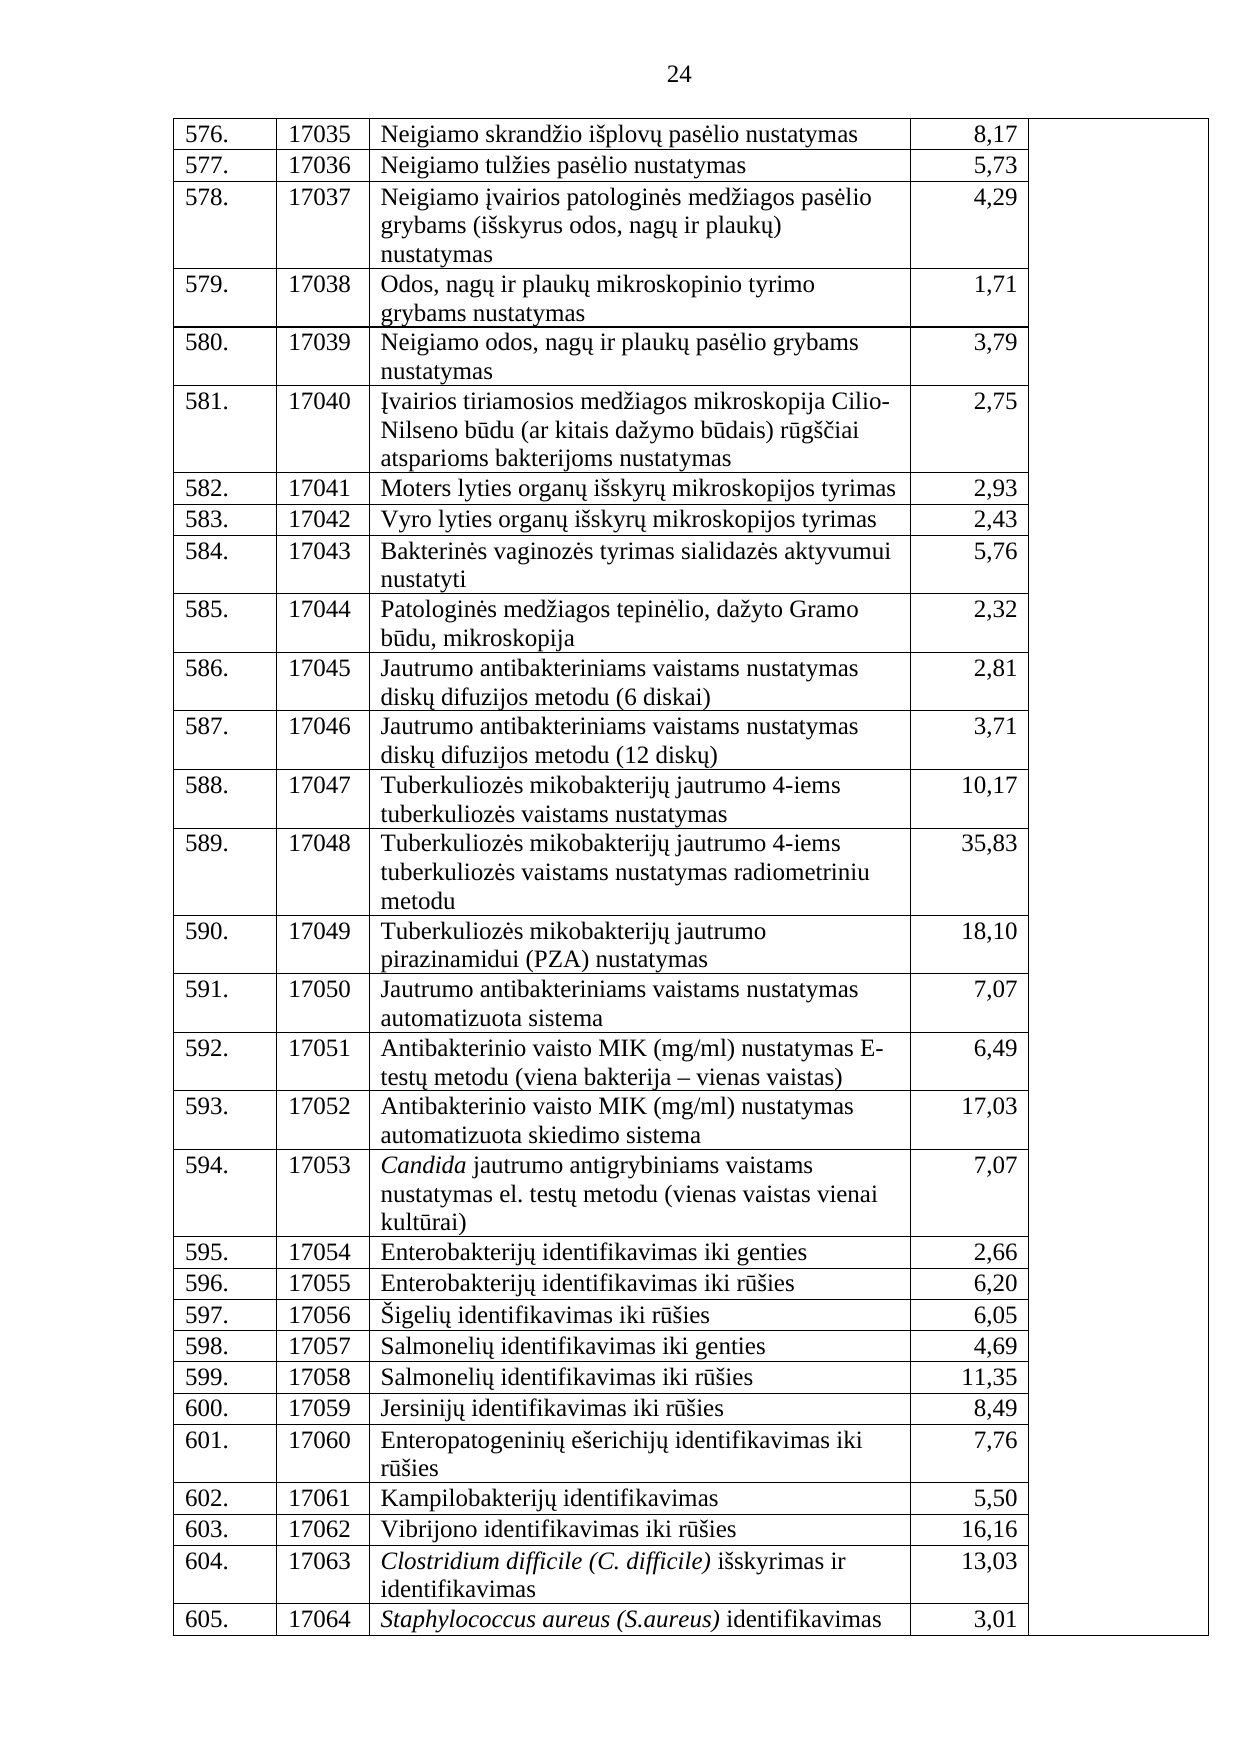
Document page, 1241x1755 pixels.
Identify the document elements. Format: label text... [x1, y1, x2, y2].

table_cell Neigiamo tulžies pasėlio nustatymas [370, 150, 910, 181]
table_cell 17036 [277, 150, 369, 181]
table_cell 603. [174, 1515, 276, 1545]
table_cell [1209, 118, 1222, 149]
table_cell Neigiamo odos, nagų ir plaukų pasėlio grybams nustatymas [370, 328, 910, 385]
table_cell 2,32 [911, 594, 1028, 652]
table_cell Vibrijono identifikavimas iki rūšies [370, 1515, 910, 1545]
table_cell Clostridium difficile (C. difficile) išskyrimas ir identifikavimas [370, 1546, 910, 1603]
table_cell 591. [174, 974, 276, 1032]
table_cell Candida jautrumo antigrybiniams vaistams nustatymas el. testų metodu (vienas vaistas vienai kultūrai) [370, 1150, 910, 1236]
table_cell [1209, 472, 1222, 503]
table_cell 8,49 [911, 1394, 1028, 1424]
table_cell Salmonelių identifikavimas iki rūšies [370, 1362, 910, 1392]
table_cell Tuberkuliozės mikobakterijų jautrumo 4-iems tuberkuliozės vaistams nustatymas radiometriniu metodu [370, 829, 910, 915]
table_cell Bakterinės vaginozės tyrimas sialidazės aktyvumui nustatyti [370, 536, 910, 593]
table_cell Jautrumo antibakteriniams vaistams nustatymas automatizuota sistema [370, 974, 910, 1032]
table_cell 18,10 [911, 916, 1028, 973]
table_cell 605. [174, 1604, 276, 1634]
table_cell 599. [174, 1362, 276, 1392]
table_cell 576. [174, 119, 276, 149]
table_cell 581. [174, 386, 276, 472]
table_cell [1209, 535, 1222, 593]
table_cell Kampilobakterijų identifikavimas [370, 1483, 910, 1513]
table_cell Salmonelių identifikavimas iki genties [370, 1331, 910, 1361]
table_cell 588. [174, 770, 276, 827]
table_cell 2,66 [911, 1237, 1028, 1267]
table_cell 579. [174, 269, 276, 326]
table_cell 5,50 [911, 1483, 1028, 1513]
table_cell 17047 [277, 770, 369, 827]
table_cell [1209, 915, 1222, 973]
table_cell [1209, 710, 1222, 769]
table_cell [1209, 1032, 1222, 1090]
table_cell Moters lyties organų išskyrų mikroskopijos tyrimas [370, 473, 910, 503]
table_cell Enteropatogeninių ešerichijų identifikavimas iki rūšies [370, 1425, 910, 1482]
table_cell 17057 [277, 1331, 369, 1361]
table_cell [1209, 268, 1222, 326]
table_cell 601. [174, 1425, 276, 1482]
table_cell [1209, 1330, 1222, 1361]
table_cell 596. [174, 1269, 276, 1299]
table_cell 17048 [277, 829, 369, 915]
table_cell 10,17 [911, 770, 1028, 827]
table_cell 17055 [277, 1269, 369, 1299]
table_cell [1209, 1299, 1222, 1330]
table_cell 17038 [277, 269, 369, 326]
table_cell 2,43 [911, 505, 1028, 535]
table_cell 8,17 [911, 119, 1028, 149]
table_cell 3,71 [911, 711, 1028, 769]
table_cell 3,79 [911, 328, 1028, 385]
table_cell 600. [174, 1394, 276, 1424]
table_cell 6,20 [911, 1269, 1028, 1299]
table_cell 16,16 [911, 1515, 1028, 1545]
table_cell [1209, 769, 1222, 827]
table_cell Neigiamo įvairios patologinės medžiagos pasėlio grybams (išskyrus odos, nagų ir plaukų) nustatymas [370, 182, 910, 268]
table_cell [1209, 504, 1222, 535]
table_cell 17056 [277, 1300, 369, 1330]
table_cell 595. [174, 1237, 276, 1267]
table_cell 17049 [277, 916, 369, 973]
table_cell 583. [174, 505, 276, 535]
table_cell 590. [174, 916, 276, 973]
table_cell [1209, 326, 1222, 385]
table_cell [1209, 828, 1222, 915]
table_cell [1209, 1393, 1222, 1424]
table_cell Enterobakterijų identifikavimas iki rūšies [370, 1269, 910, 1299]
table_cell 3,01 [911, 1604, 1028, 1634]
table_cell 5,76 [911, 536, 1028, 593]
table_cell 2,93 [911, 473, 1028, 503]
table_cell Šigelių identifikavimas iki rūšies [370, 1300, 910, 1330]
table_cell [1209, 1514, 1222, 1545]
table_cell 604. [174, 1546, 276, 1603]
table_cell [1209, 1545, 1222, 1603]
table_cell [1209, 1603, 1222, 1634]
table_cell 17059 [277, 1394, 369, 1424]
table_cell Įvairios tiriamosios medžiagos mikroskopija Cilio-Nilseno būdu (ar kitais dažymo būdais) rūgščiai atsparioms bakterijoms nustatymas [370, 386, 910, 472]
table_cell 598. [174, 1331, 276, 1361]
table_cell 17050 [277, 974, 369, 1032]
table_cell 17064 [277, 1604, 369, 1634]
table_cell 17051 [277, 1033, 369, 1090]
table_cell Patologinės medžiagos tepinėlio, dažyto Gramo būdu, mikroskopija [370, 594, 910, 652]
table_cell 578. [174, 182, 276, 268]
table_cell 17054 [277, 1237, 369, 1267]
table_cell 7,07 [911, 974, 1028, 1032]
table_cell Staphylococcus aureus (S.aureus) identifikavimas [370, 1604, 910, 1634]
table_cell 584. [174, 536, 276, 593]
table_cell 580. [174, 328, 276, 385]
table_cell 17043 [277, 536, 369, 593]
table_cell 17053 [277, 1150, 369, 1236]
table_cell Antibakterinio vaisto MIK (mg/ml) nustatymas E-testų metodu (viena bakterija – vienas vaistas) [370, 1033, 910, 1090]
table_cell 17060 [277, 1425, 369, 1482]
table_cell 17058 [277, 1362, 369, 1392]
table_cell 4,69 [911, 1331, 1028, 1361]
table_cell 17044 [277, 594, 369, 652]
table_cell [1209, 1482, 1222, 1513]
table_cell 2,81 [911, 653, 1028, 710]
table_cell 17045 [277, 653, 369, 710]
table_cell [1209, 1268, 1222, 1299]
table_cell 11,35 [911, 1362, 1028, 1392]
table_cell Vyro lyties organų išskyrų mikroskopijos tyrimas [370, 505, 910, 535]
table_cell 6,05 [911, 1300, 1028, 1330]
table_cell 17037 [277, 182, 369, 268]
table_cell 4,29 [911, 182, 1028, 268]
table_cell [1209, 1236, 1222, 1267]
table_cell 7,76 [911, 1425, 1028, 1482]
table_cell 17061 [277, 1483, 369, 1513]
table_cell Tuberkuliozės mikobakterijų jautrumo pirazinamidui (PZA) nustatymas [370, 916, 910, 973]
table_cell [1209, 973, 1222, 1032]
table_cell 17042 [277, 505, 369, 535]
table_cell 585. [174, 594, 276, 652]
table_cell [1209, 1090, 1222, 1149]
table_cell Tuberkuliozės mikobakterijų jautrumo 4-iems tuberkuliozės vaistams nustatymas [370, 770, 910, 827]
table_cell 17035 [277, 119, 369, 149]
table_cell 17063 [277, 1546, 369, 1603]
table_cell 17052 [277, 1091, 369, 1149]
table_cell 17041 [277, 473, 369, 503]
table_cell 594. [174, 1150, 276, 1236]
table_cell [1209, 593, 1222, 652]
table_cell 586. [174, 653, 276, 710]
table_cell 35,83 [911, 829, 1028, 915]
table_cell 1,71 [911, 269, 1028, 326]
table_cell [1209, 1149, 1222, 1236]
table_cell Antibakterinio vaisto MIK (mg/ml) nustatymas automatizuota skiedimo sistema [370, 1091, 910, 1149]
table_cell 6,49 [911, 1033, 1028, 1090]
table_cell 597. [174, 1300, 276, 1330]
table_cell 17062 [277, 1515, 369, 1545]
table_cell 582. [174, 473, 276, 503]
table_cell Jautrumo antibakteriniams vaistams nustatymas diskų difuzijos metodu (6 diskai) [370, 653, 910, 710]
table_cell Odos, nagų ir plaukų mikroskopinio tyrimo grybams nustatymas [370, 269, 910, 326]
table_cell 7,07 [911, 1150, 1028, 1236]
table_cell [1209, 1424, 1222, 1482]
table_cell 577. [174, 150, 276, 181]
table_cell 13,03 [911, 1546, 1028, 1603]
table_cell 17,03 [911, 1091, 1028, 1149]
table_cell 2,75 [911, 386, 1028, 472]
table_cell Neigiamo skrandžio išplovų pasėlio nustatymas [370, 119, 910, 149]
table_cell [1209, 181, 1222, 268]
table_cell [1209, 1361, 1222, 1392]
table_cell [1209, 652, 1222, 710]
table_cell 593. [174, 1091, 276, 1149]
table_cell 592. [174, 1033, 276, 1090]
table_cell 587. [174, 711, 276, 769]
table_cell [1209, 385, 1222, 472]
table_cell [1209, 149, 1222, 181]
table_cell 17046 [277, 711, 369, 769]
table_cell Jautrumo antibakteriniams vaistams nustatymas diskų difuzijos metodu (12 diskų) [370, 711, 910, 769]
table_cell [1029, 119, 1208, 1634]
table_cell Jersinijų identifikavimas iki rūšies [370, 1394, 910, 1424]
table_cell 17040 [277, 386, 369, 472]
table_cell 17039 [277, 328, 369, 385]
table_cell 589. [174, 829, 276, 915]
table_cell 602. [174, 1483, 276, 1513]
table_cell Enterobakterijų identifikavimas iki genties [370, 1237, 910, 1267]
table_cell 5,73 [911, 150, 1028, 181]
